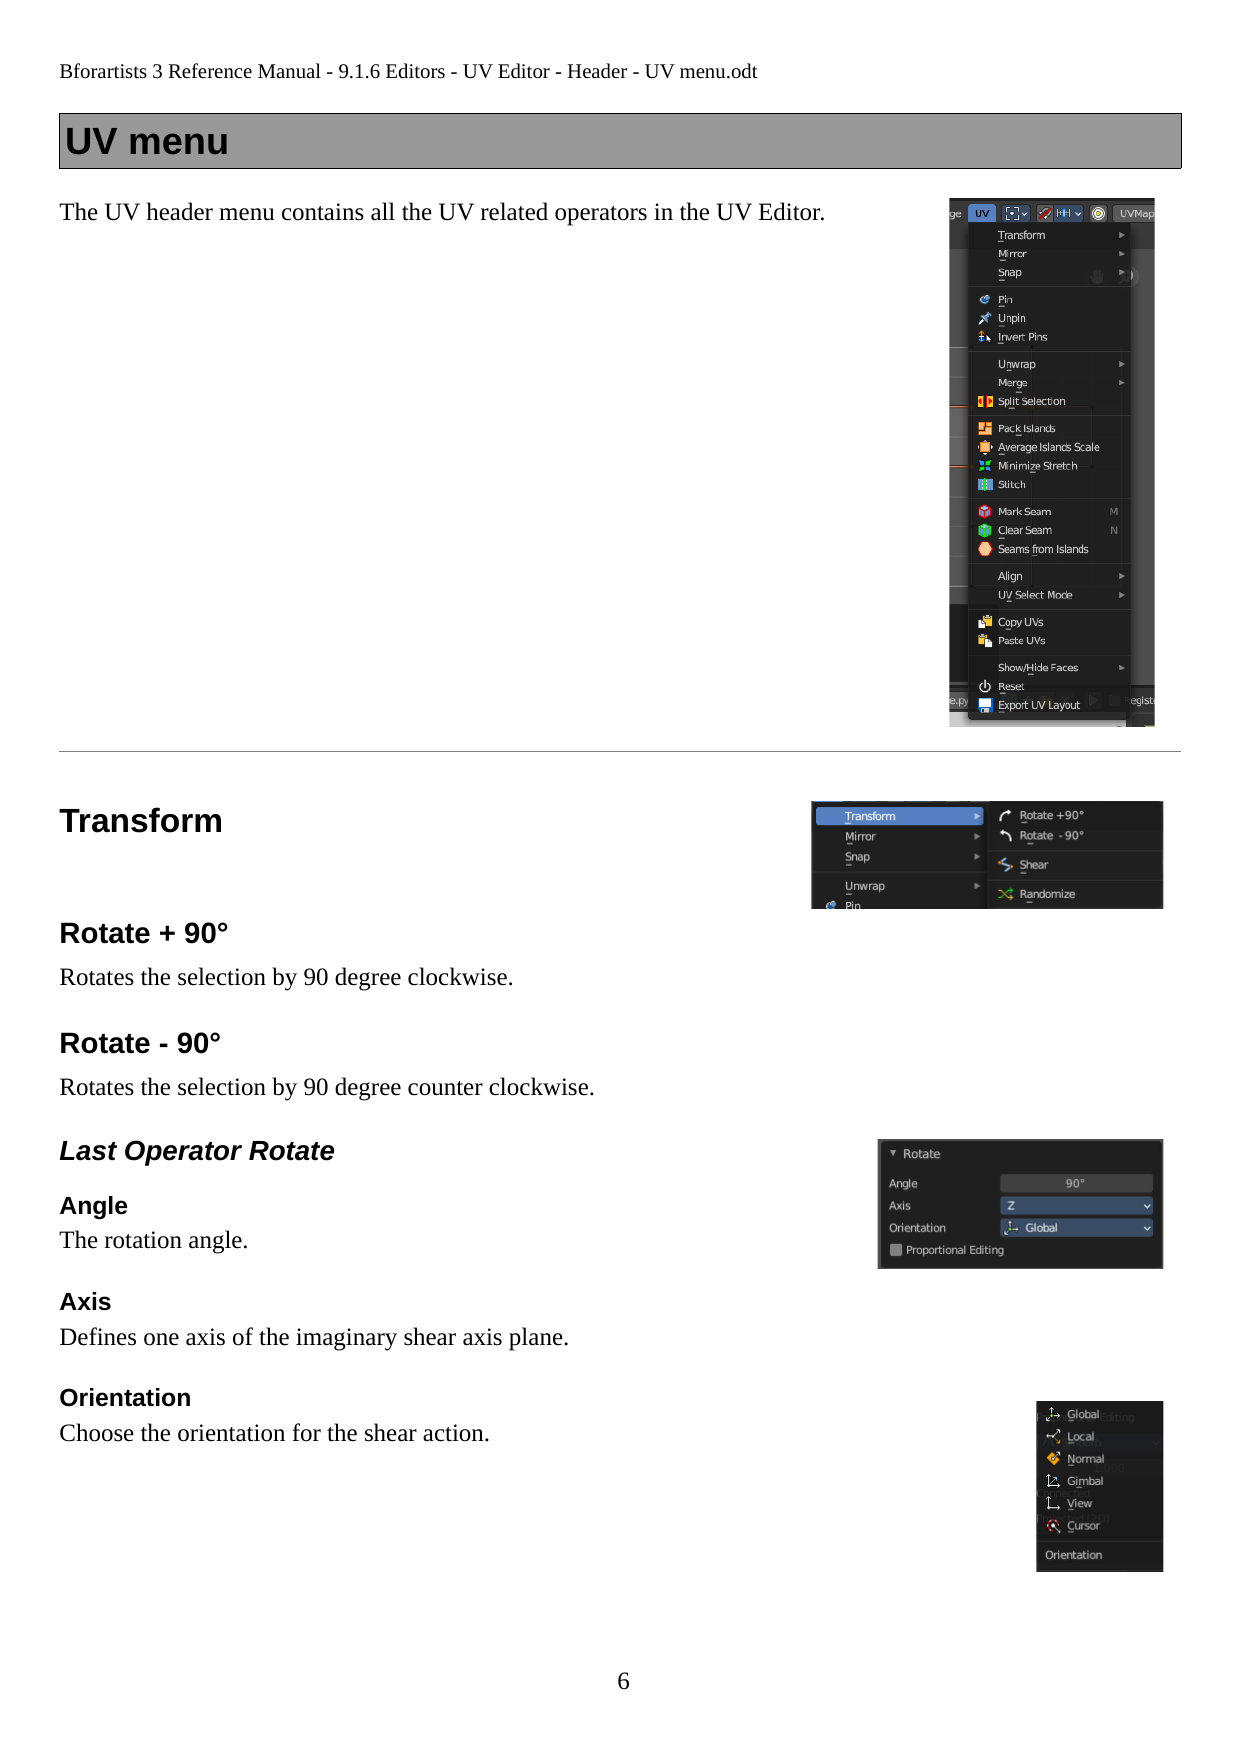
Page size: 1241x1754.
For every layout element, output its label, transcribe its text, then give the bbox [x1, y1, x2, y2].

text [1164, 1226, 1181, 1254]
subtitle [1164, 1191, 1181, 1219]
table_header UV menu [60, 114, 1181, 168]
subtitle Rotate - 90° [59, 1026, 1181, 1060]
subtitle Angle [59, 1191, 877, 1219]
text Choose the orientation for the shear action. [59, 1418, 1036, 1447]
subtitle Rotate + 90° [59, 916, 1181, 950]
subtitle Last Operator Rotate [59, 1134, 1181, 1166]
subtitle Axis [59, 1287, 1181, 1316]
subtitle Orientation [59, 1383, 1181, 1412]
subtitle [1164, 801, 1181, 840]
picture [877, 1139, 1164, 1269]
picture [949, 198, 1155, 727]
text Defines one axis of the imaginary shear axis plane. [59, 1322, 1181, 1351]
text The rotation angle. [59, 1226, 877, 1254]
subtitle Transform [59, 801, 811, 840]
text The UV header menu contains all the UV related operators in the UV Editor. [59, 197, 1181, 225]
picture [1036, 1401, 1164, 1572]
picture [811, 801, 1164, 909]
text Rotates the selection by 90 degree counter clockwise. [59, 1072, 1181, 1101]
text Rotates the selection by 90 degree clockwise. [59, 962, 1181, 991]
